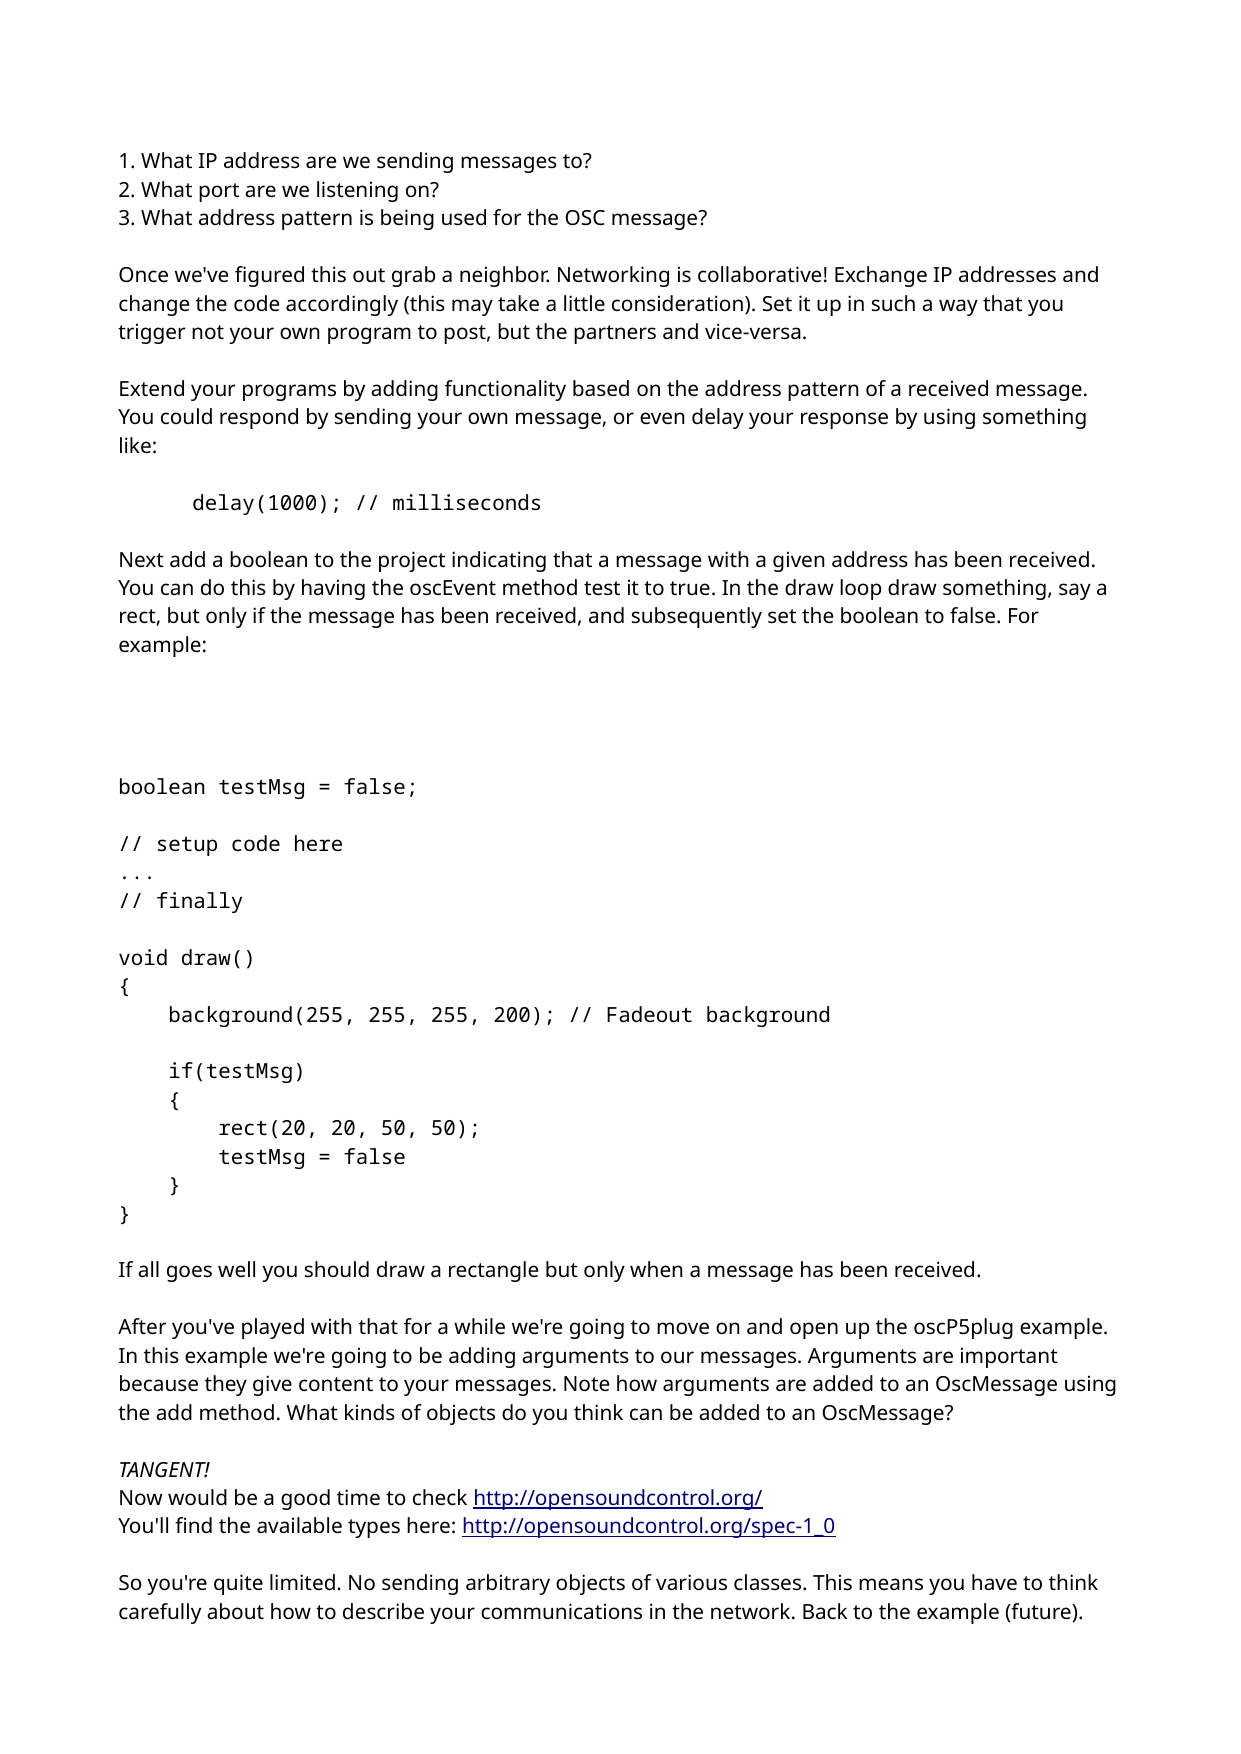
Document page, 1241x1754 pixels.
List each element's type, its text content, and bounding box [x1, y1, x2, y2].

text So you're quite limited. No sending arbitrary objects of various classes. This means you have to think carefully about how to describe your communications in the network. Back to the example (future). [118, 1568, 1122, 1625]
text // setup code here [118, 829, 1122, 857]
text You'll find the available types here: http://opensoundcontrol.org/spec-1_0 [118, 1512, 1122, 1540]
text TANGENT! [118, 1455, 1122, 1483]
text } [118, 1170, 1122, 1199]
text Next add a boolean to the project indicating that a message with a given address has been received. You can do this by having the oscEvent method test it to true. In the draw loop draw something, say a rect, but only if the message has been received, and subsequently set the boolean to false. For example: [118, 545, 1122, 658]
text Now would be a good time to check http://opensoundcontrol.org/ [118, 1483, 1122, 1512]
text 2. What port are we listening on? [118, 175, 1122, 203]
text Extend your programs by adding functionality based on the address pattern of a received message. You could respond by sending your own message, or even delay your response by using something like: [118, 374, 1122, 459]
text background(255, 255, 255, 200); // Fadeout background [118, 1000, 1122, 1028]
text 1. What IP address are we sending messages to? [118, 147, 1122, 175]
text 3. What address pattern is being used for the OSC message? [118, 203, 1122, 232]
text { [118, 1085, 1122, 1113]
text if(testMsg) [118, 1057, 1122, 1085]
text boolean testMsg = false; [118, 772, 1122, 801]
text After you've played with that for a while we're going to move on and open up the oscP5plug example. In this example we're going to be adding arguments to our messages. Arguments are important because they give content to your messages. Note how arguments are added to an OscMessage using the add method. What kinds of objects do you think can be added to an OscMessage? [118, 1312, 1122, 1426]
text rect(20, 20, 50, 50); [118, 1113, 1122, 1142]
text If all goes well you should draw a rectangle but only when a message has been received. [118, 1256, 1122, 1284]
text delay(1000); // milliseconds [118, 488, 1122, 516]
text void draw() { [118, 943, 1122, 1000]
text } [118, 1199, 1122, 1227]
text // finally [118, 886, 1122, 914]
text testMsg = false [118, 1142, 1122, 1170]
text ... [118, 857, 1122, 886]
text Once we've figured this out grab a neighbor. Networking is collaborative! Exchange IP addresses and change the code accordingly (this may take a little consideration). Set it up in such a way that you trigger not your own program to post, but the partners and vice-versa. [118, 260, 1122, 346]
